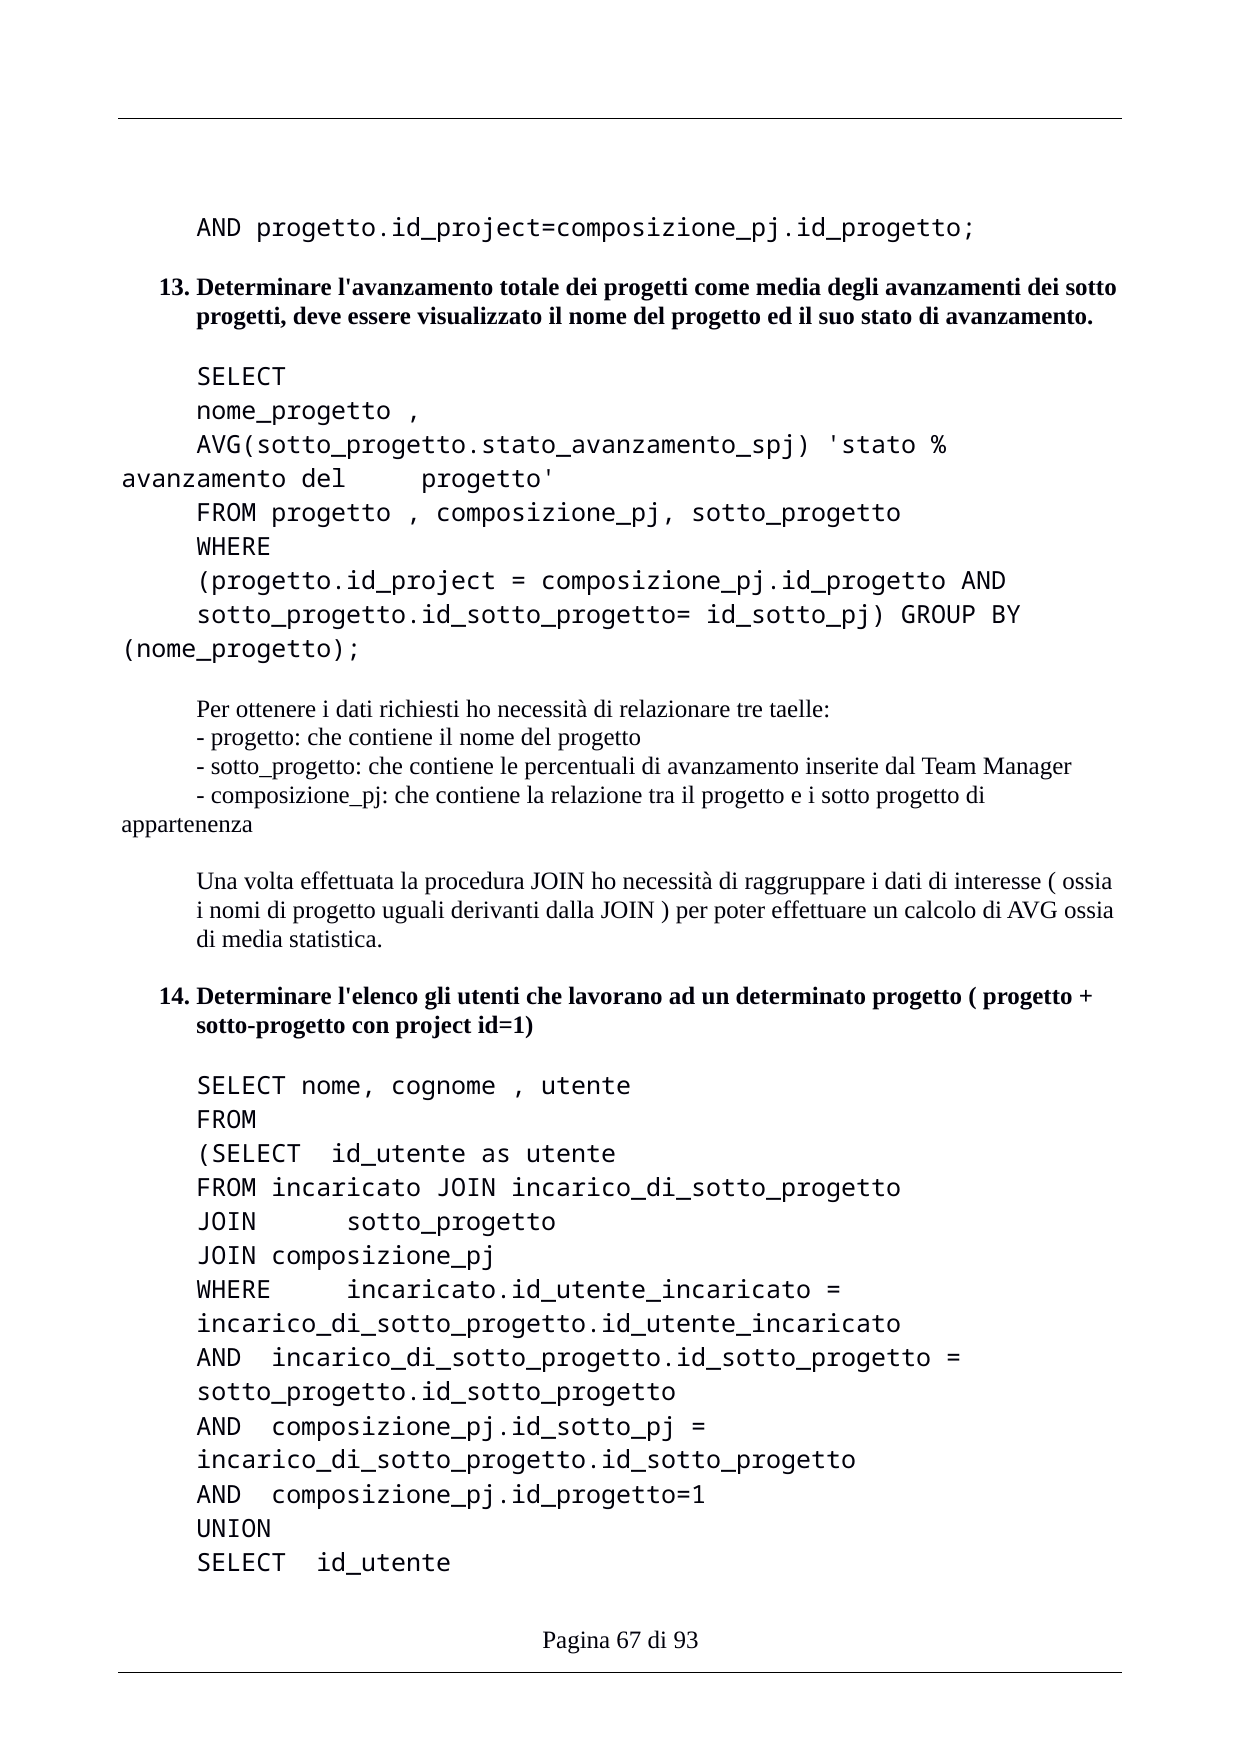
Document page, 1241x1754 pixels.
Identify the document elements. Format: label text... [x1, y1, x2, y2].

text WHERE incaricato.id_utente_incaricato = incarico_di_sotto_progetto.id_utente_incaricato [121, 1272, 1119, 1340]
text (SELECT id_utente as utente [121, 1136, 1119, 1170]
text SELECT id_utente [121, 1544, 1119, 1578]
text nome_progetto , [121, 392, 1119, 427]
text AND progetto.id_project=composizione_pj.id_progetto; [121, 209, 1119, 243]
list Determinare l'elenco gli utenti che lavorano ad un determinato progetto ( progetto + sotto-progetto con project id=1) [158, 981, 1119, 1039]
text UNION [121, 1510, 1119, 1544]
text - progetto: che contiene il nome del progetto [121, 722, 1119, 751]
text SELECT [121, 358, 1119, 392]
text FROM [121, 1102, 1119, 1136]
text AND incarico_di_sotto_progetto.id_sotto_progetto = sotto_progetto.id_sotto_progetto [121, 1340, 1119, 1408]
text AND composizione_pj.id_progetto=1 [121, 1476, 1119, 1510]
list Determinare l'avanzamento totale dei progetti come media degli avanzamenti dei sotto progetti, deve essere visualizzato il nome del progetto ed il suo stato di avanzamento. [158, 272, 1119, 330]
text SELECT nome, cognome , utente [121, 1067, 1119, 1102]
text AND composizione_pj.id_sotto_pj = incarico_di_sotto_progetto.id_sotto_progetto [121, 1408, 1119, 1476]
text (progetto.id_project = composizione_pj.id_progetto AND sotto_progetto.id_sotto_progetto= id_sotto_pj) GROUP BY (nome_progetto); [121, 563, 1119, 665]
text AVG(sotto_progetto.stato_avanzamento_spj) 'stato % avanzamento del progetto' [121, 427, 1119, 495]
text WHERE [121, 529, 1119, 563]
text - composizione_pj: che contiene la relazione tra il progetto e i sotto progetto di appartenenza [121, 780, 1119, 837]
text FROM progetto , composizione_pj, sotto_progetto [121, 495, 1119, 529]
text JOIN composizione_pj [121, 1238, 1119, 1272]
text - sotto_progetto: che contiene le percentuali di avanzamento inserite dal Team Manager [121, 751, 1119, 780]
text Una volta effettuata la procedura JOIN ho necessità di raggruppare i dati di interesse ( ossia i nomi di progetto uguali derivanti dalla JOIN ) per poter effettuare un calcolo di AVG ossia di media statistica. [121, 866, 1119, 952]
text JOIN sotto_progetto [121, 1204, 1119, 1238]
text Per ottenere i dati richiesti ho necessità di relazionare tre taelle: [121, 694, 1119, 722]
text FROM incaricato JOIN incarico_di_sotto_progetto [121, 1170, 1119, 1204]
